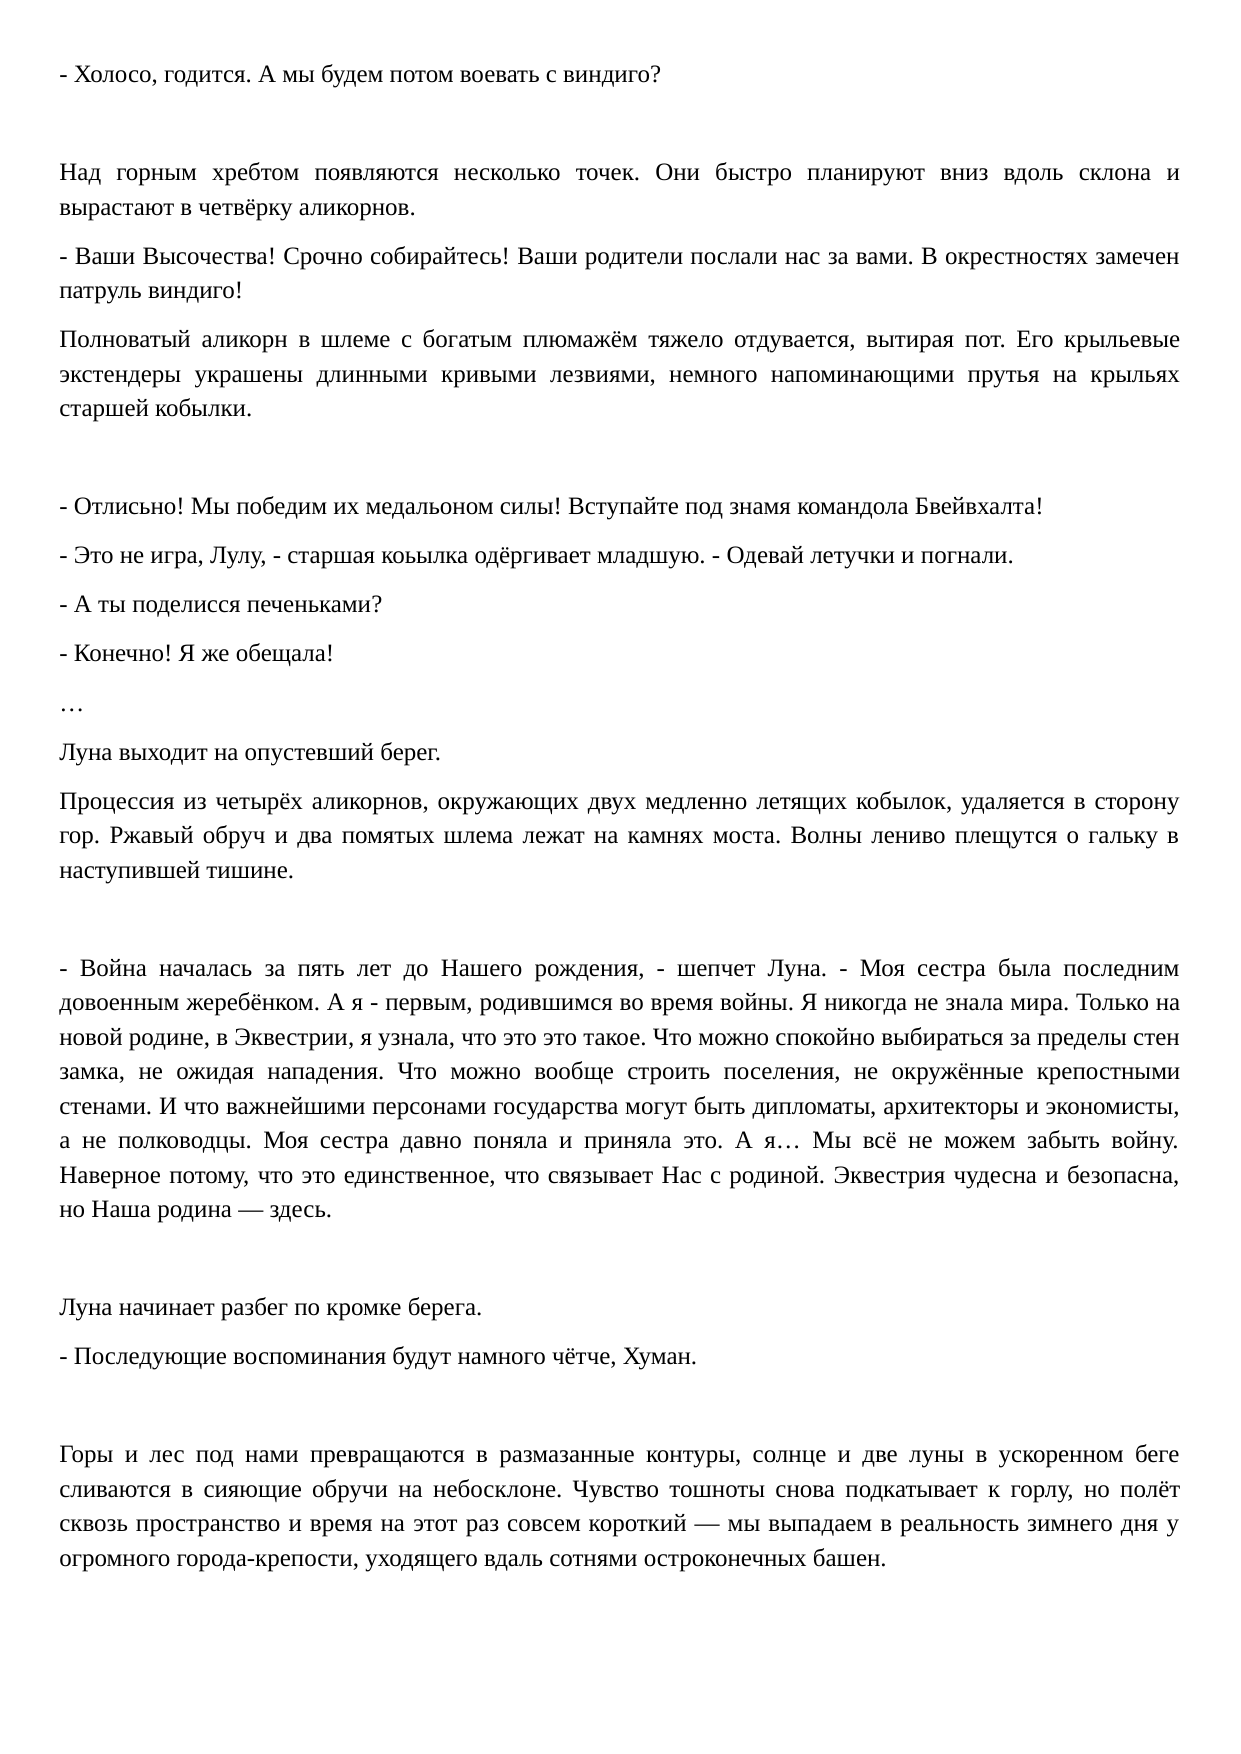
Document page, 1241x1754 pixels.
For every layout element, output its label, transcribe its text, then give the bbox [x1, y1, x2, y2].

text - Война началась за пять лет до Нашего рождения, - шепчет Луна. - Моя сестра была последним довоенным жеребёнком. А я - первым, родившимся во время войны. Я никогда не знала мира. Только на новой родине, в Эквестрии, я узнала, что это это такое. Что можно спокойно выбираться за пределы стен замка, не ожидая нападения. Что можно вообще строить поселения, не окружённые крепостными стенами. И что важнейшими персонами государства могут быть дипломаты, архитекторы и экономисты, а не полководцы. Моя сестра давно поняла и приняла это. А я… Мы всё не можем забыть войну. Наверное потому, что это единственное, что связывает Нас с родиной. Эквестрия чудесна и безопасна, но Наша родина — здесь. [59, 953, 1181, 1223]
text Луна выходит на опустевший берег. [59, 737, 1181, 765]
text - А ты поделисся печеньками? [59, 589, 1181, 618]
text - Отлисьно! Мы победим их медальоном силы! Вступайте под знамя командола Бвейвхалта! [59, 491, 1181, 520]
text Над горным хребтом появляются несколько точек. Они быстро планируют вниз вдоль склона и вырастают в четвёрку аликорнов. [59, 157, 1181, 220]
text Горы и лес под нами превращаются в размазанные контуры, солнце и две луны в ускоренном беге сливаются в сияющие обручи на небосклоне. Чувство тошноты снова подкатывает к горлу, но полёт сквозь пространство и время на этот раз совсем короткий — мы выпадаем в реальность зимнего дня у огромного города-крепости, уходящего вдаль сотнями остроконечных башен. [59, 1439, 1181, 1572]
text - Ваши Высочества! Срочно собирайтесь! Ваши родители послали нас за вами. В окрестностях замечен патруль виндиго! [59, 241, 1181, 304]
text Процессия из четырёх аликорнов, окружающих двух медленно летящих кобылок, удаляется в сторону гор. Ржавый обруч и два помятых шлема лежат на камнях моста. Волны лениво плещутся о гальку в наступившей тишине. [59, 786, 1181, 883]
text - Последующие воспоминания будут намного чётче, Хуман. [59, 1341, 1181, 1370]
text - Холосо, годится. А мы будем потом воевать с виндиго? [59, 59, 1181, 88]
text - Конечно! Я же обещала! [59, 638, 1181, 667]
text - Это не игра, Лулу, - старшая коьылка одёргивает младшую. - Одевай летучки и погнали. [59, 540, 1181, 569]
text … [59, 688, 1181, 716]
text Полноватый аликорн в шлеме с богатым плюмажём тяжело отдувается, вытирая пот. Его крыльевые экстендеры украшены длинными кривыми лезвиями, немного напоминающими прутья на крыльях старшей кобылки. [59, 324, 1181, 422]
text Луна начинает разбег по кромке берега. [59, 1292, 1181, 1321]
